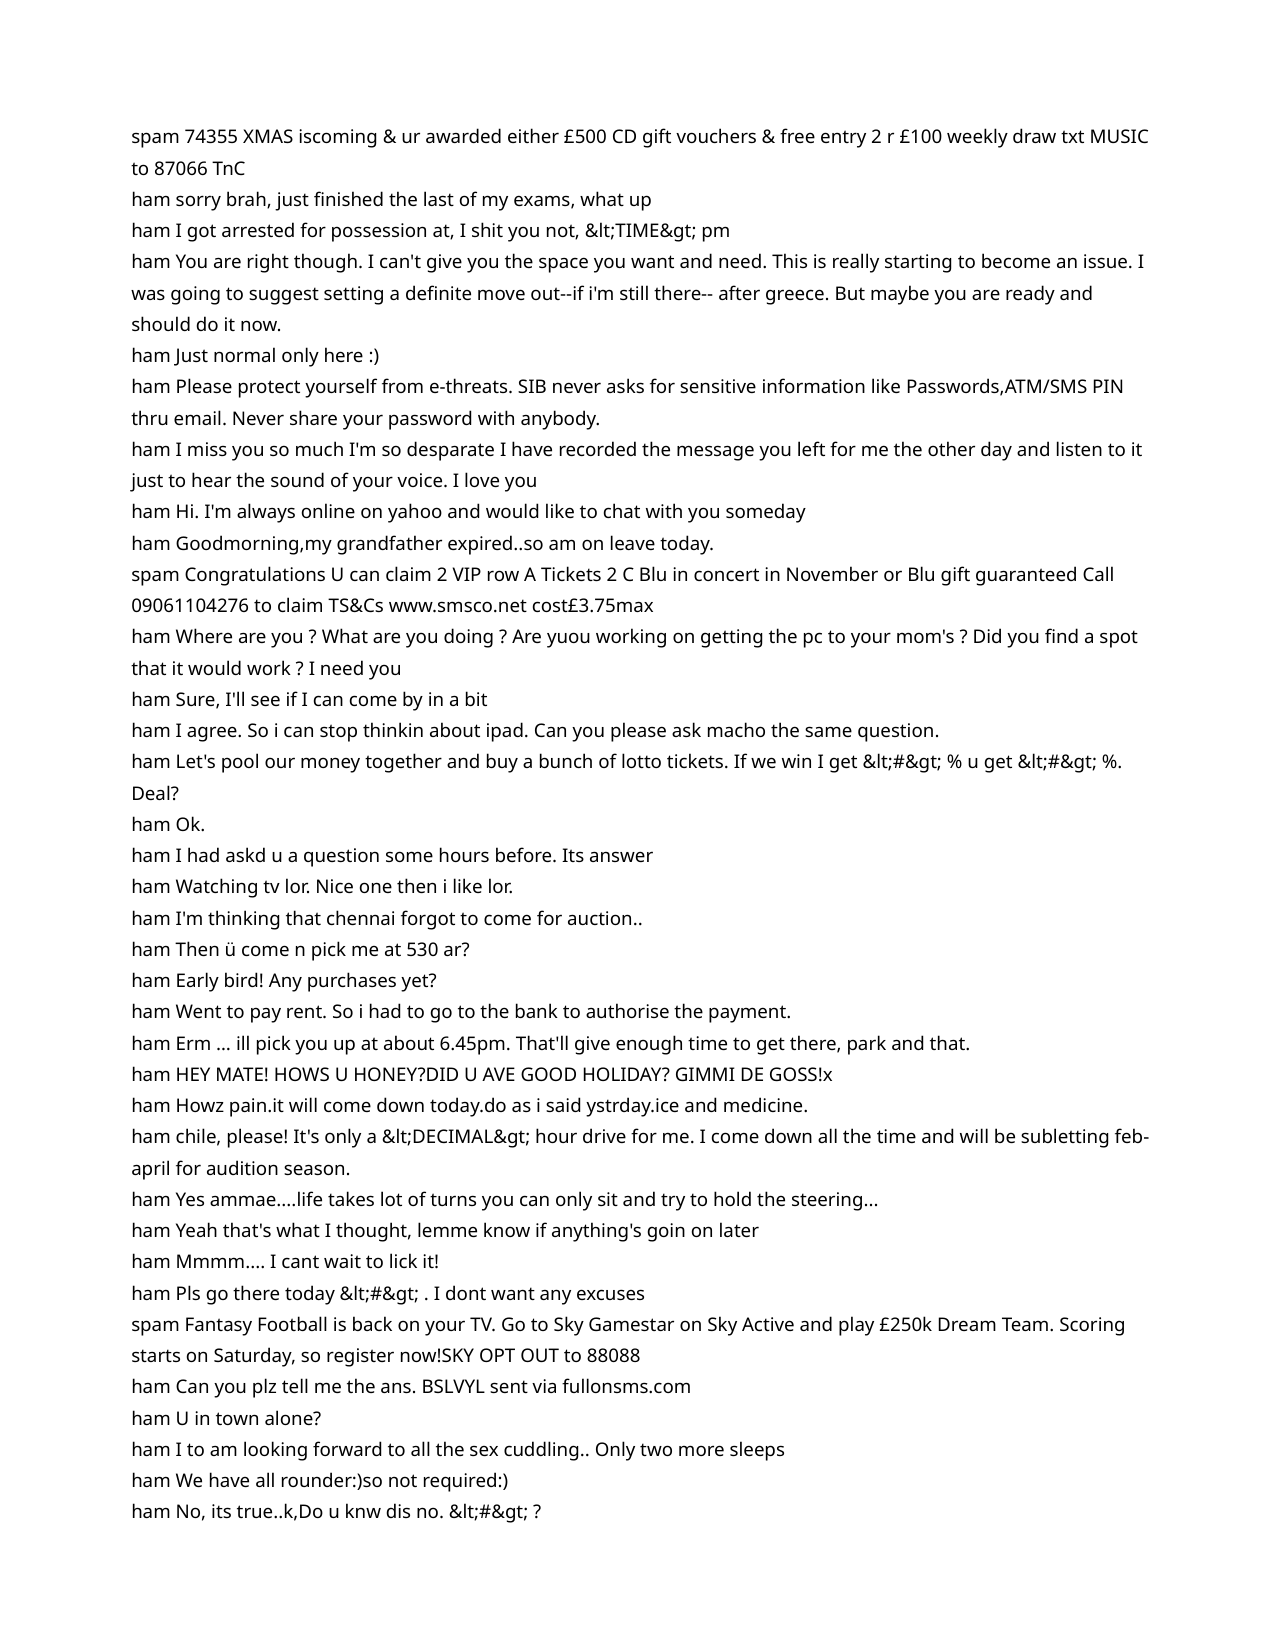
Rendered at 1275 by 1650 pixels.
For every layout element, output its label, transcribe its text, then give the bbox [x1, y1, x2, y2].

table_cell ham I got arrested for possession at, I shit you not, &lt;TIME&gt; pm [131, 212, 1157, 243]
table_cell ham I agree. So i can stop thinkin about ipad. Can you please ask macho the same question. [131, 712, 1157, 743]
table_cell [118, 118, 131, 181]
table_cell ham Early bird! Any purchases yet? [131, 962, 1157, 993]
table_cell ham You are right though. I can't give you the space you want and need. This is really starting to become an issue. I was going to suggest setting a definite move out--if i'm still there-- after greece. But maybe you are ready and should do it now. [131, 243, 1157, 337]
table_cell [118, 931, 131, 962]
table_cell ham HEY MATE! HOWS U HONEY?DID U AVE GOOD HOLIDAY? GIMMI DE GOSS!x [131, 1056, 1157, 1087]
table_cell ham Just normal only here :) [131, 337, 1157, 368]
table_cell [118, 1181, 131, 1212]
table_cell [118, 1243, 131, 1274]
table_cell [118, 1306, 131, 1368]
table_cell [118, 899, 131, 931]
table_cell ham Watching tv lor. Nice one then i like lor. [131, 868, 1157, 899]
table_cell ham sorry brah, just finished the last of my exams, what up [131, 181, 1157, 212]
table_cell ham Then ü come n pick me at 530 ar? [131, 931, 1157, 962]
table_cell ham Yes ammae....life takes lot of turns you can only sit and try to hold the steering... [131, 1181, 1157, 1212]
table_cell spam Fantasy Football is back on your TV. Go to Sky Gamestar on Sky Active and play £250k Dream Team. Scoring starts on Saturday, so register now!SKY OPT OUT to 88088 [131, 1306, 1157, 1368]
table_cell ham Went to pay rent. So i had to go to the bank to authorise the payment. [131, 993, 1157, 1024]
table_cell ham I had askd u a question some hours before. Its answer [131, 837, 1157, 868]
table_cell [118, 1431, 131, 1462]
table_cell ham I'm thinking that chennai forgot to come for auction.. [131, 899, 1157, 931]
table_cell spam 74355 XMAS iscoming & ur awarded either £500 CD gift vouchers & free entry 2 r £100 weekly draw txt MUSIC to 87066 TnC [131, 118, 1157, 181]
table_cell [118, 1087, 131, 1118]
table_cell ham I miss you so much I'm so desparate I have recorded the message you left for me the other day and listen to it just to hear the sound of your voice. I love you [131, 431, 1157, 493]
table_cell [118, 868, 131, 899]
table_cell ham Let's pool our money together and buy a bunch of lotto tickets. If we win I get &lt;#&gt; % u get &lt;#&gt; %. Deal? [131, 743, 1157, 806]
table_cell [118, 556, 131, 618]
table_cell [118, 243, 131, 337]
table_cell [118, 431, 131, 493]
table_cell ham Hi. I'm always online on yahoo and would like to chat with you someday [131, 493, 1157, 524]
table_cell [118, 1024, 131, 1056]
table_cell [118, 837, 131, 868]
table_cell ham Erm … ill pick you up at about 6.45pm. That'll give enough time to get there, park and that. [131, 1024, 1157, 1056]
table_cell [118, 743, 131, 806]
table_cell [118, 1274, 131, 1306]
table_cell [118, 337, 131, 368]
table_cell ham Ok. [131, 806, 1157, 837]
table_cell [118, 368, 131, 431]
table_cell ham No, its true..k,Do u knw dis no. &lt;#&gt; ? [131, 1493, 1157, 1524]
table_cell [118, 1493, 131, 1524]
table_cell [118, 1056, 131, 1087]
table_cell [118, 1462, 131, 1493]
table_cell ham U in town alone? [131, 1399, 1157, 1431]
table_cell [118, 1212, 131, 1243]
table_cell ham Can you plz tell me the ans. BSLVYL sent via fullonsms.com [131, 1368, 1157, 1399]
table_cell ham Where are you ? What are you doing ? Are yuou working on getting the pc to your mom's ? Did you find a spot that it would work ? I need you [131, 618, 1157, 681]
table_cell ham Goodmorning,my grandfather expired..so am on leave today. [131, 524, 1157, 556]
table_cell ham Pls go there today &lt;#&gt; . I dont want any excuses [131, 1274, 1157, 1306]
table_cell [118, 712, 131, 743]
table_cell [118, 618, 131, 681]
table_cell ham Mmmm.... I cant wait to lick it! [131, 1243, 1157, 1274]
table_cell ham Yeah that's what I thought, lemme know if anything's goin on later [131, 1212, 1157, 1243]
table_cell ham We have all rounder:)so not required:) [131, 1462, 1157, 1493]
table_cell [118, 181, 131, 212]
table_cell [118, 993, 131, 1024]
table_cell spam Congratulations U can claim 2 VIP row A Tickets 2 C Blu in concert in November or Blu gift guaranteed Call 09061104276 to claim TS&Cs www.smsco.net cost£3.75max [131, 556, 1157, 618]
table_cell ham Sure, I'll see if I can come by in a bit [131, 681, 1157, 712]
table_cell [118, 493, 131, 524]
table_cell ham Please protect yourself from e-threats. SIB never asks for sensitive information like Passwords,ATM/SMS PIN thru email. Never share your password with anybody. [131, 368, 1157, 431]
table_cell [118, 681, 131, 712]
table_cell [118, 1368, 131, 1399]
table_cell [118, 212, 131, 243]
table_cell ham I to am looking forward to all the sex cuddling.. Only two more sleeps [131, 1431, 1157, 1462]
table_cell ham chile, please! It's only a &lt;DECIMAL&gt; hour drive for me. I come down all the time and will be subletting feb-april for audition season. [131, 1118, 1157, 1181]
table_cell [118, 1399, 131, 1431]
table_cell [118, 524, 131, 556]
table_cell ham Howz pain.it will come down today.do as i said ystrday.ice and medicine. [131, 1087, 1157, 1118]
table_cell [118, 1118, 131, 1181]
table_cell [118, 962, 131, 993]
table_cell [118, 806, 131, 837]
